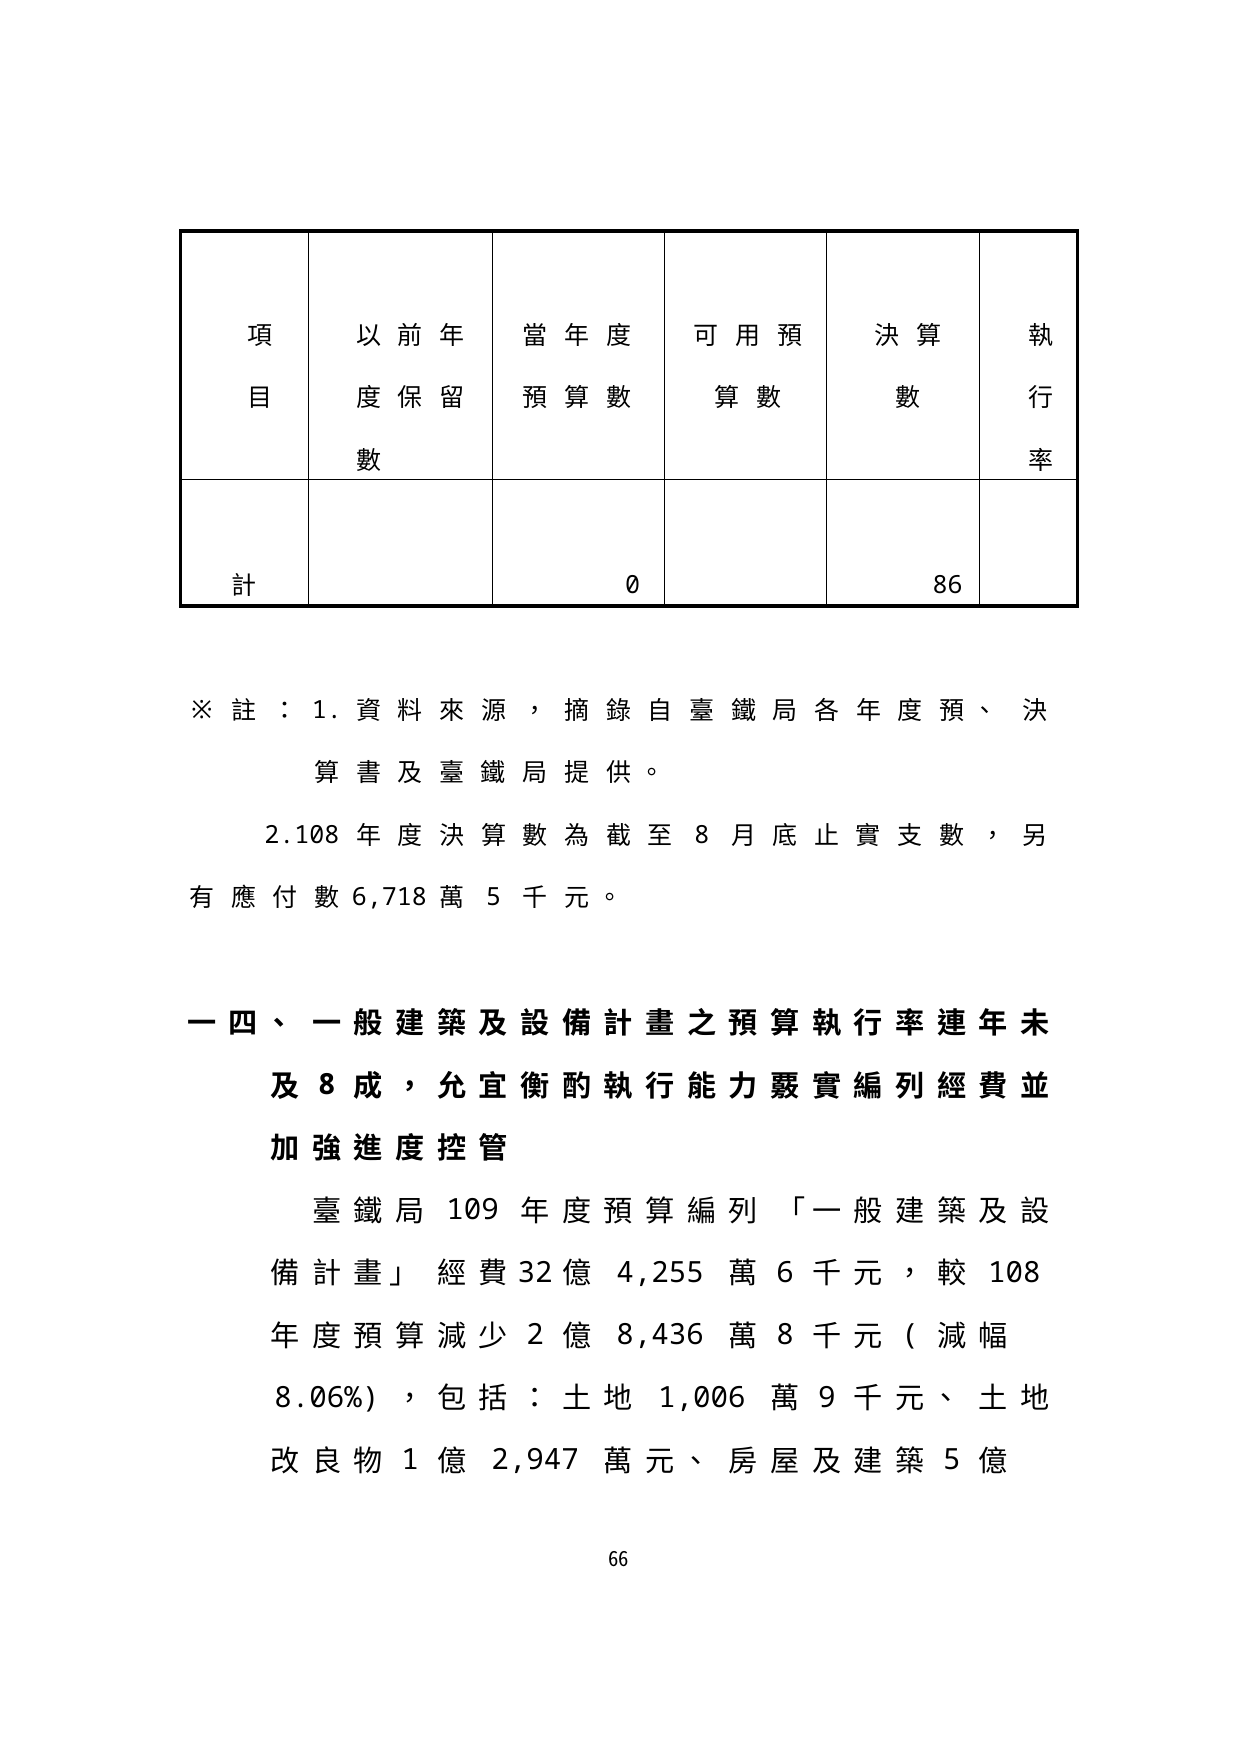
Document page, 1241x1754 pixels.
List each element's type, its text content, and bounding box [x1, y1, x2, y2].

table_header 執行率 [980, 233, 1076, 479]
table_cell - [309, 480, 492, 604]
text 2.108年度決算數為截至8月底止實支數，另有應付數6,718萬5千元。 [181, 792, 1056, 917]
text 一四、一般建築及設備計畫之預算執行率連年未及8成，允宜衡酌執行能力覈實編列經費並加強進度控管 [181, 979, 1056, 1167]
table_header 可用預算數 [665, 233, 826, 479]
table_cell 86 [827, 480, 979, 604]
table_header 當年度預算數 [493, 233, 664, 479]
text 臺鐵局109年度預算編列「一般建築及設備計畫」經費32億4,255萬6千元，較108年度預算減少2億8,436萬8千元(減幅8.06%)，包括：土地1,006萬9千元、土地改良物1億2,947萬元、房屋及建築5億 [240, 1167, 1056, 1479]
table_cell 計 [182, 480, 308, 604]
table_cell - [665, 480, 826, 604]
table_cell - [980, 480, 1076, 604]
text ※註：1.資料來源，摘錄自臺鐵局各年度預、決算書及臺鐵局提供。 [166, 667, 1056, 792]
table_header 項目 [182, 233, 308, 479]
table_header 以前年度保留數 [309, 233, 492, 479]
table_header 決算數 [827, 233, 979, 479]
table_cell 0 [493, 480, 664, 604]
